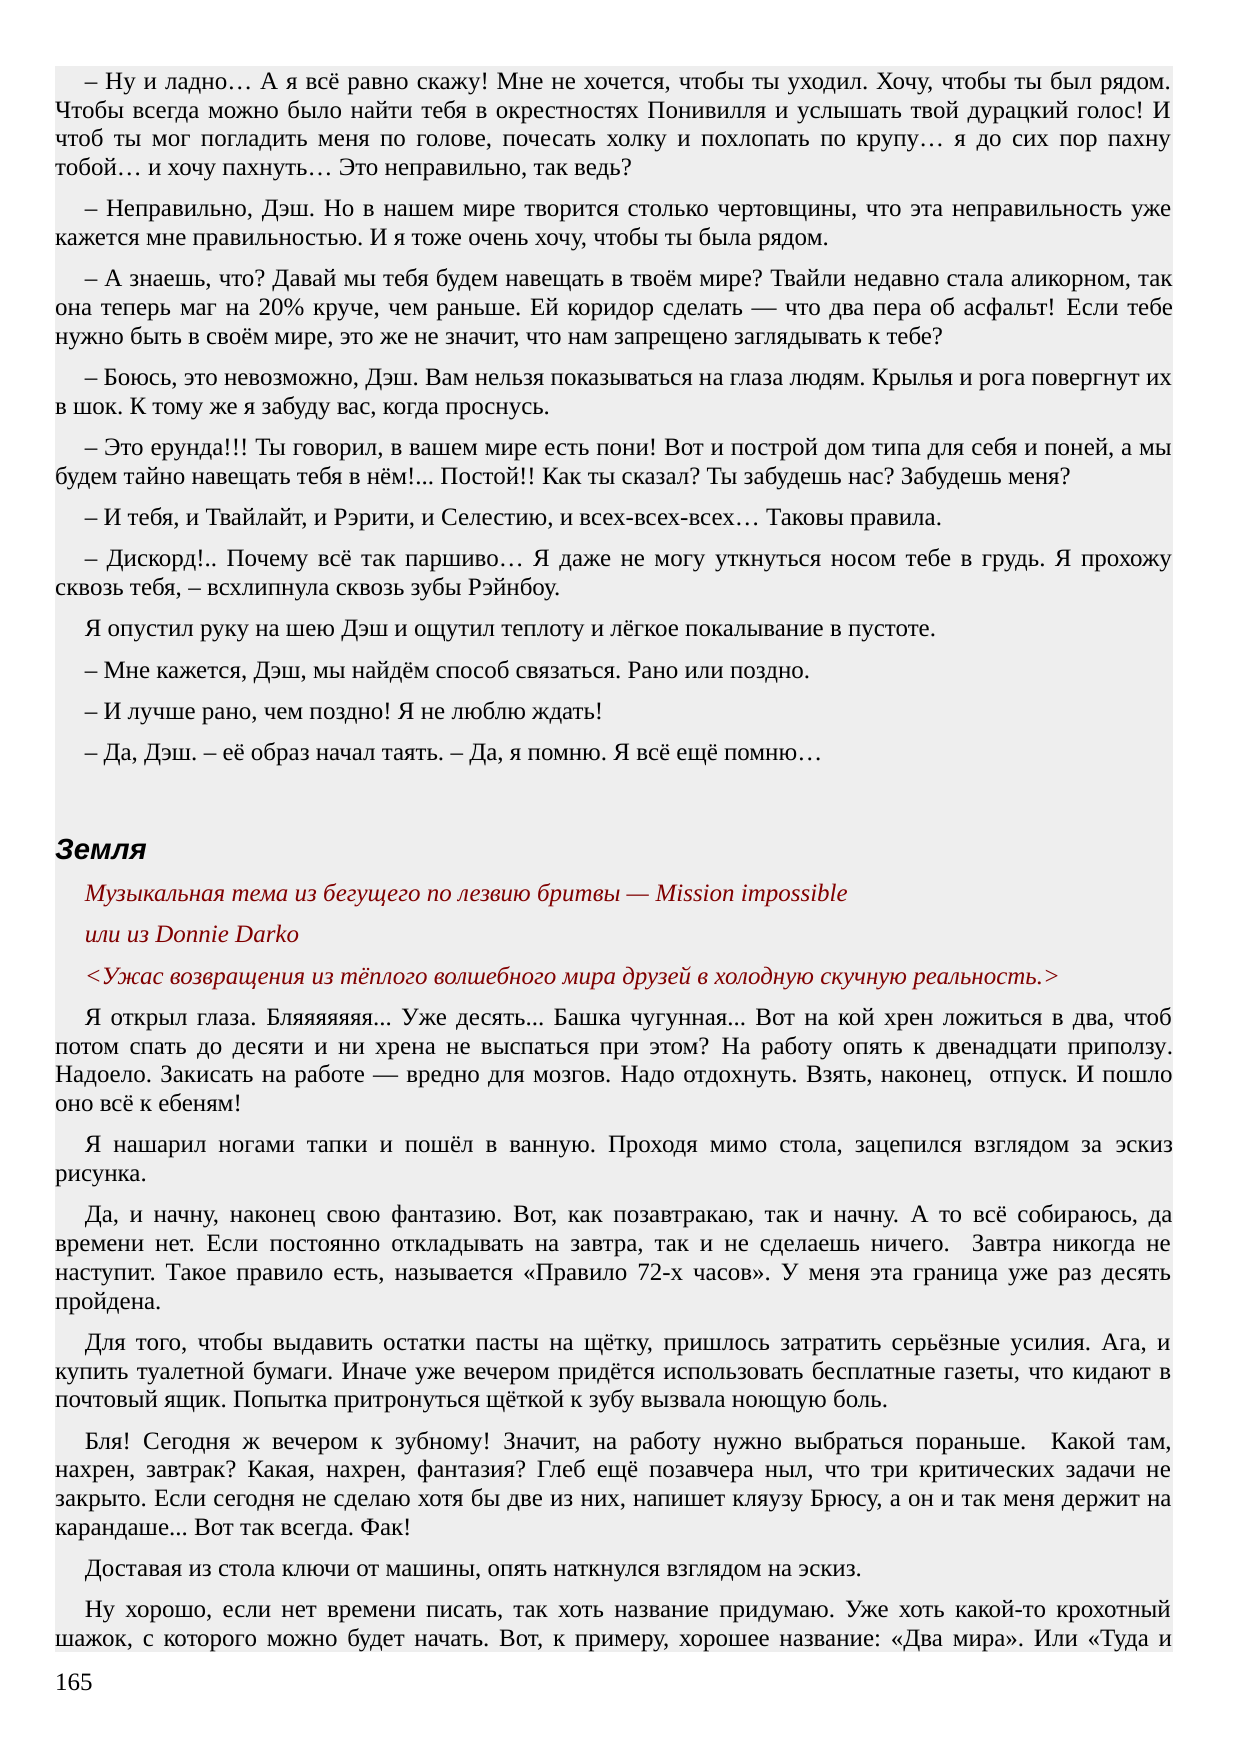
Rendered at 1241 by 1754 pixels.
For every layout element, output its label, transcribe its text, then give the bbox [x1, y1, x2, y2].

text – И лучше рано, чем поздно! Я не люблю ждать! [55, 696, 1173, 725]
text Для того, чтобы выдавить остатки пасты на щётку, пришлось затратить серьёзные усилия. Ага, и купить туалетной бумаги. Иначе уже вечером придётся использовать бесплатные газеты, что кидают в почтовый ящик. Попытка притронуться щёткой к зубу вызвала ноющую боль. [55, 1327, 1173, 1413]
text – Боюсь, это невозможно, Дэш. Вам нельзя показываться на глаза людям. Крылья и рога повергнут их в шок. К тому же я забуду вас, когда проснусь. [55, 362, 1173, 420]
text – Мне кажется, Дэш, мы найдём способ связаться. Рано или поздно. [55, 655, 1173, 683]
text Я открыл глаза. Бляяяяяяя... Уже десять... Башка чугунная... Вот на кой хрен ложиться в два, чтоб потом спать до десяти и ни хрена не выспаться при этом? На работу опять к двенадцати приползу. Надоело. Закисать на работе — вредно для мозгов. Надо отдохнуть. Взять, наконец, отпуск. И пошло оно всё к ебеням! [55, 1002, 1173, 1117]
text Бля! Сегодня ж вечером к зубному! Значит, на работу нужно выбраться пораньше. Какой там, нахрен, завтрак? Какая, нахрен, фантазия? Глеб ещё позавчера ныл, что три критических задачи не закрыто. Если сегодня не сделаю хотя бы две из них, напишет кляузу Брюсу, а он и так меня держит на карандаше... Вот так всегда. Фак! [55, 1426, 1173, 1541]
text – Да, Дэш. – её образ начал таять. – Да, я помню. Я всё ещё помню… [55, 737, 1173, 766]
text – И тебя, и Твайлайт, и Рэрити, и Селестию, и всех-всех-всех… Таковы правила. [55, 502, 1173, 531]
text – Ну и ладно… А я всё равно скажу! Мне не хочется, чтобы ты уходил. Хочу, чтобы ты был рядом. Чтобы всегда можно было найти тебя в окрестностях Понивилля и услышать твой дурацкий голос! И чтоб ты мог погладить меня по голове, почесать холку и похлопать по крупу… я до сих пор пахну тобой… и хочу пахнуть… Это неправильно, так ведь? [55, 66, 1173, 181]
text Доставая из стола ключи от машины, опять наткнулся взглядом на эскиз. [55, 1553, 1173, 1582]
text Ну хорошо, если нет времени писать, так хоть название придумаю. Уже хоть какой-то крохотный шажок, с которого можно будет начать. Вот, к примеру, хорошее название: «Два мира». Или «Туда и [55, 1594, 1173, 1652]
text Музыкальная тема из бегущего по лезвию бритвы — Mission impossible [55, 878, 1173, 907]
text – А знаешь, что? Давай мы тебя будем навещать в твоём мире? Твайли недавно стала аликорном, так она теперь маг на 20% круче, чем раньше. Ей коридор сделать — что два пера об асфальт! Если тебе нужно быть в своём мире, это же не значит, что нам запрещено заглядывать к тебе? [55, 263, 1173, 350]
text Я нашарил ногами тапки и пошёл в ванную. Проходя мимо стола, зацепился взглядом за эскиз рисунка. [55, 1129, 1173, 1187]
text <Ужас возвращения из тёплого волшебного мира друзей в холодную скучную реальность.> [55, 961, 1173, 989]
text – Это ерунда!!! Ты говорил, в вашем мире есть пони! Вот и построй дом типа для себя и поней, а мы будем тайно навещать тебя в нём!... Постой!! Как ты сказал? Ты забудешь нас? Забудешь меня? [55, 432, 1173, 490]
text Да, и начну, наконец свою фантазию. Вот, как позавтракаю, так и начну. А то всё собираюсь, да времени нет. Если постоянно откладывать на завтра, так и не сделаешь ничего. Завтра никогда не наступит. Такое правило есть, называется «Правило 72-х часов». У меня эта граница уже раз десять пройдена. [55, 1199, 1173, 1314]
text – Дискорд!.. Почему всё так паршиво… Я даже не могу уткнуться носом тебе в грудь. Я прохожу сквозь тебя, – всхлипнула сквозь зубы Рэйнбоу. [55, 543, 1173, 601]
text – Неправильно, Дэш. Но в нашем мире творится столько чертовщины, что эта неправильность уже кажется мне правильностью. И я тоже очень хочу, чтобы ты была рядом. [55, 193, 1173, 251]
text или из Donnie Darko [55, 919, 1173, 948]
subtitle Земля [55, 832, 1173, 866]
text Я опустил руку на шею Дэш и ощутил теплоту и лёгкое покалывание в пустоте. [55, 613, 1173, 642]
